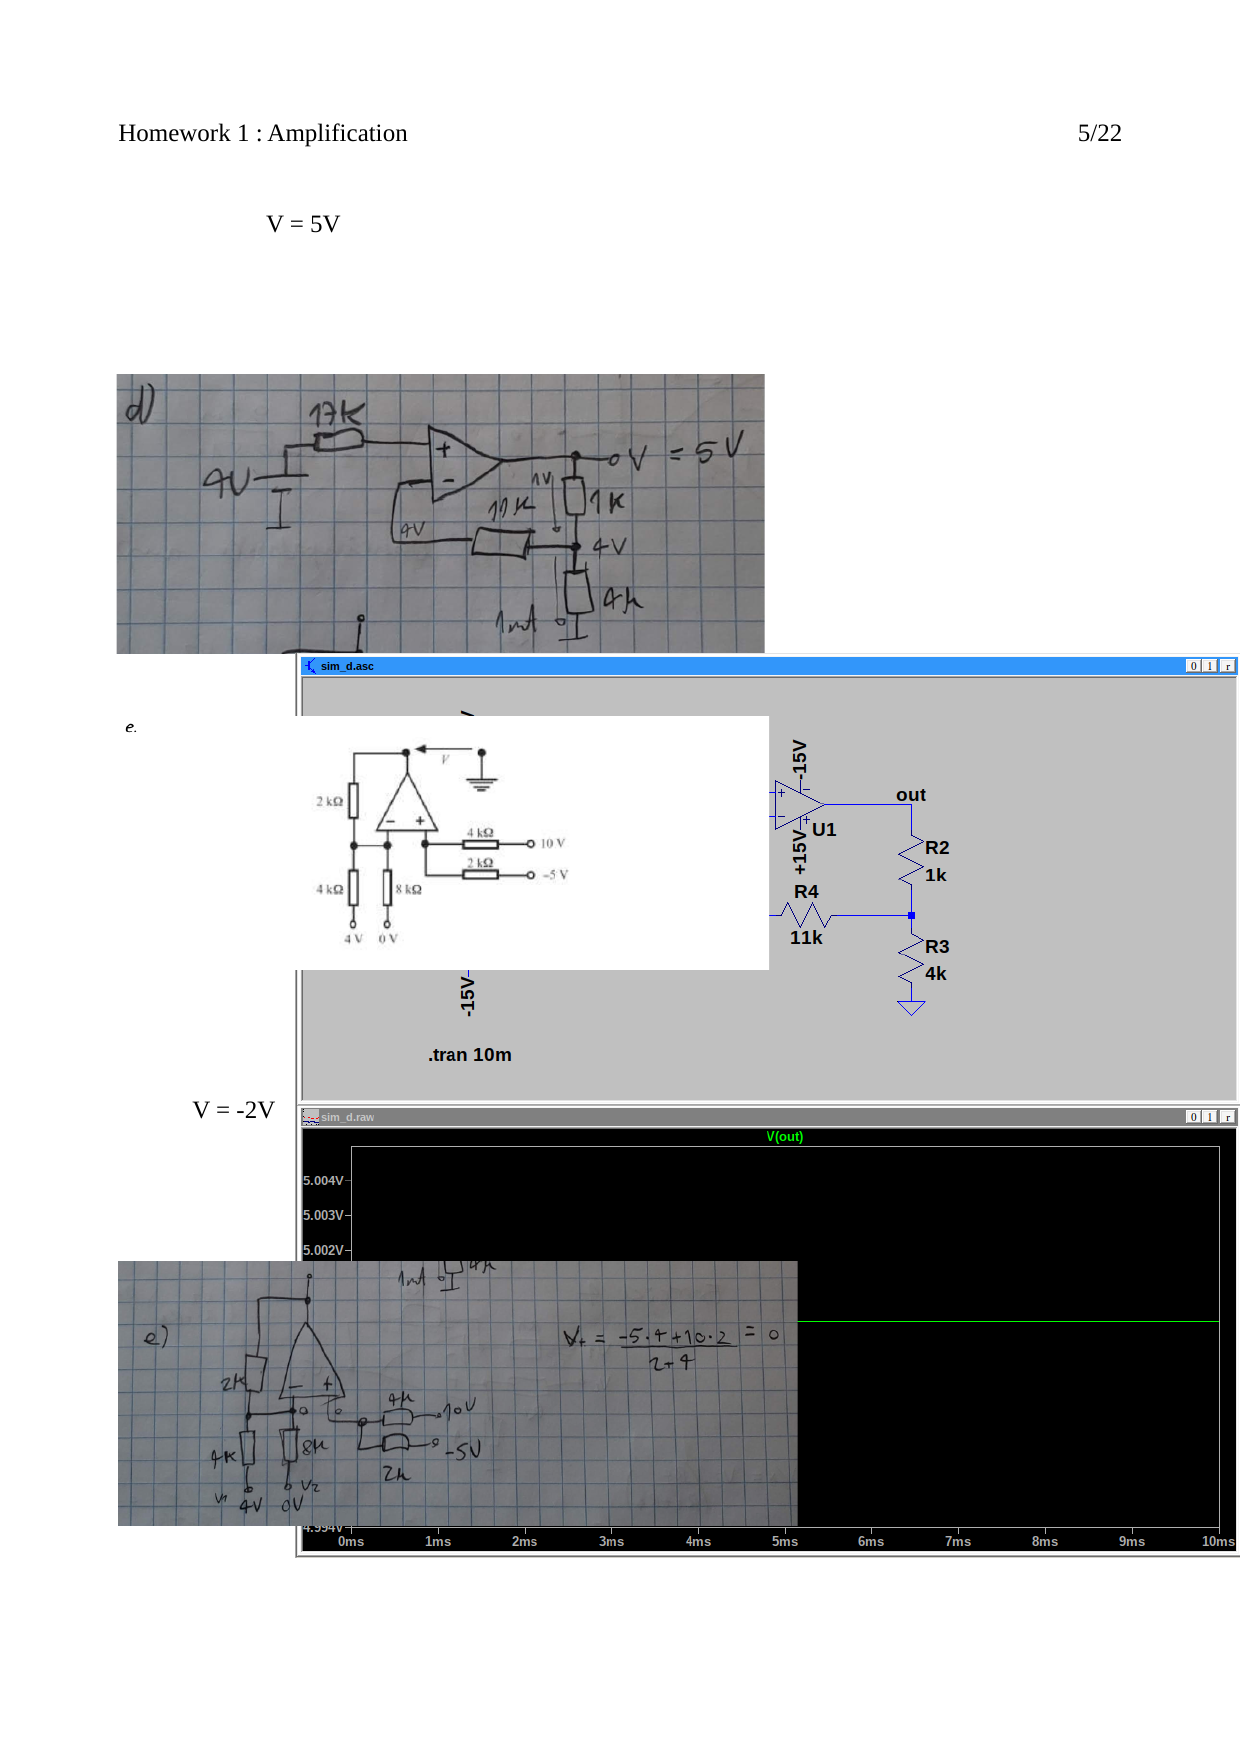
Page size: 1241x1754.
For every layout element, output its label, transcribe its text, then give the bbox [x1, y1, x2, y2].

text V = 5V [118, 209, 1122, 238]
text V = -2V [118, 1096, 295, 1124]
picture [116, 374, 1240, 1558]
